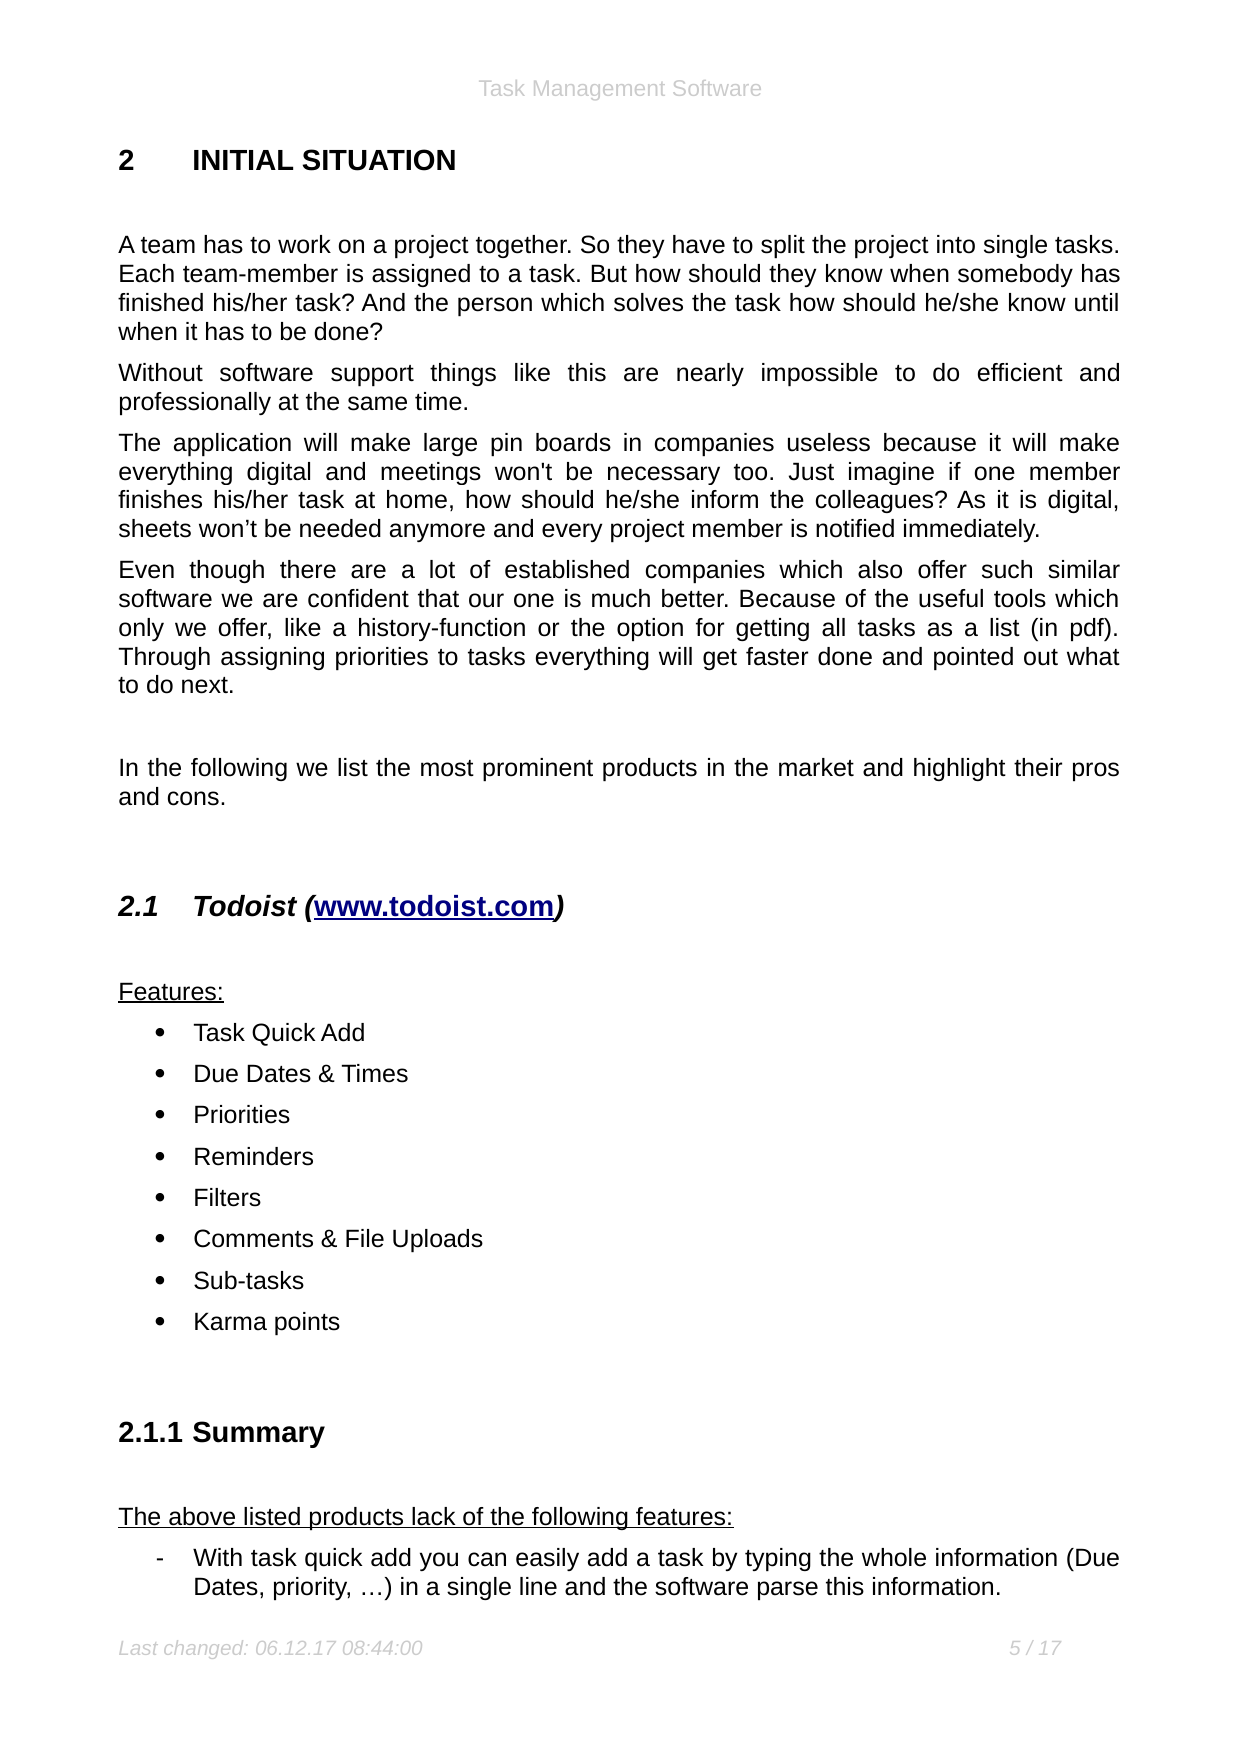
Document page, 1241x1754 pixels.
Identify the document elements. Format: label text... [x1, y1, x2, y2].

list Due Dates & Times [156, 1059, 1122, 1088]
list Reminders [156, 1142, 1122, 1171]
list Karma points [156, 1307, 1122, 1336]
list With task quick add you can easily add a task by typing the whole information (Due Dates, priority, …) in a single line and the software parse this information. [156, 1543, 1122, 1601]
list Priorities [156, 1100, 1122, 1129]
subtitle Todoist (www.todoist.com) [118, 889, 1122, 923]
text Even though there are a lot of established companies which also offer such similar software we are confident that our one is much better. Because of the useful tools which only we offer, like a history-function or the option for getting all tasks as a list (in pdf). Through assigning priorities to tasks everything will get faster done and pointed out what to do next. [118, 555, 1122, 699]
subtitle Initial Situation [118, 143, 1122, 177]
text A team has to work on a project together. So they have to split the project into single tasks. Each team-member is assigned to a task. But how should they know when somebody has finished his/her task? And the person which solves the task how should he/she know until when it has to be done? [118, 230, 1122, 345]
text The application will make large pin boards in companies useless because it will make everything digital and meetings won't be necessary too. Just imagine if one member finishes his/her task at home, how should he/she inform the colleagues? As it is digital, sheets won’t be needed anymore and every project member is notified immediately. [118, 428, 1122, 543]
subtitle Summary [118, 1415, 1122, 1448]
list Comments & File Uploads [156, 1224, 1122, 1253]
text In the following we list the most prominent products in the market and highlight their pros and cons. [118, 753, 1122, 810]
list Filters [156, 1183, 1122, 1212]
list Task Quick Add [156, 1018, 1122, 1047]
text The above listed products lack of the following features: [118, 1502, 1122, 1531]
text Features: [118, 976, 1122, 1005]
text Without software support things like this are nearly impossible to do efficient and professionally at the same time. [118, 358, 1122, 415]
list Sub-tasks [156, 1266, 1122, 1295]
